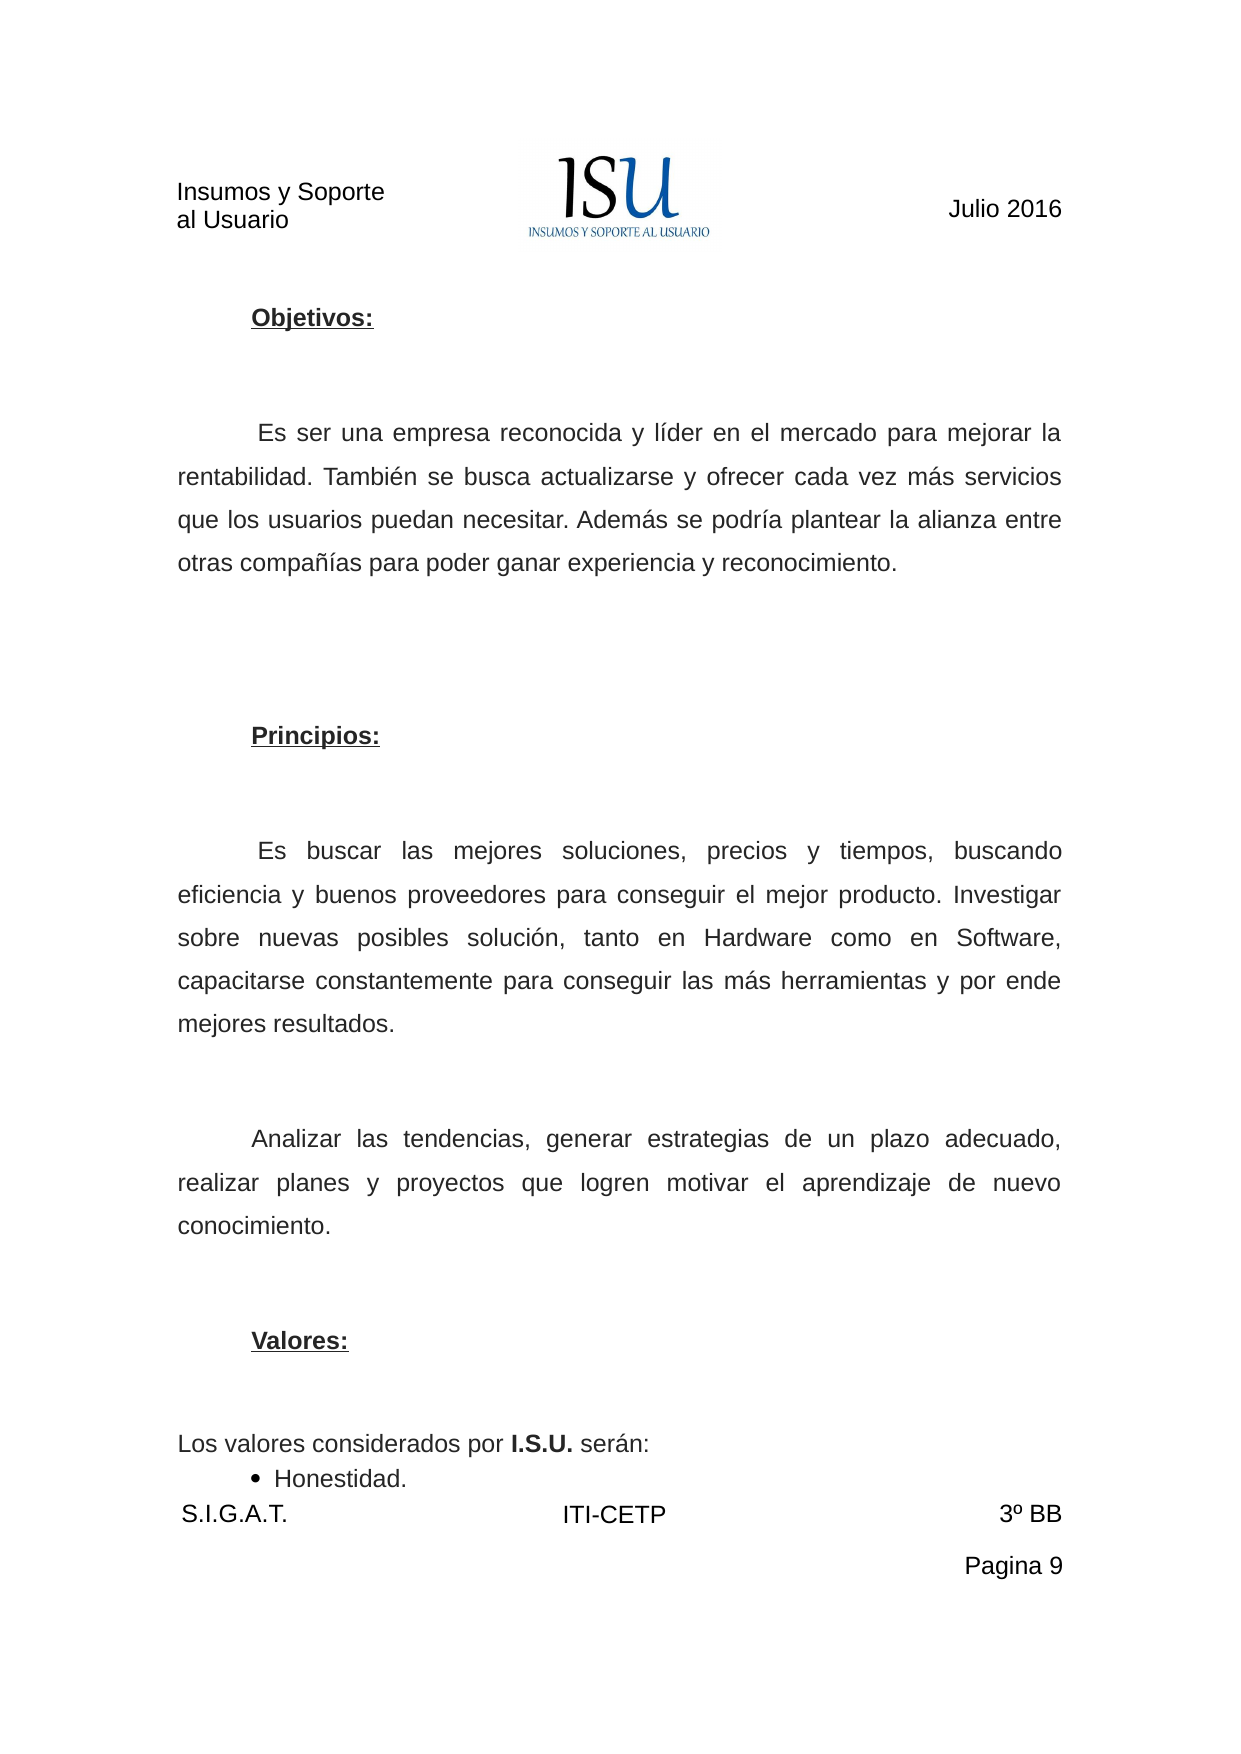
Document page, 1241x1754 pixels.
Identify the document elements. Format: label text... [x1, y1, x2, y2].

text Los valores considerados por I.S.U. serán: [177, 1429, 1063, 1458]
text Valores: [177, 1326, 1063, 1355]
text Principios: [177, 721, 1063, 750]
text Objetivos: [177, 260, 1063, 332]
text Es buscar las mejores soluciones, precios y tiempos, buscando eficiencia y buenos proveedores para conseguir el mejor producto. Investigar sobre nuevas posibles solución, tanto en Hardware como en Software, capacitarse constantemente para conseguir las más herramientas y por ende mejores resultados. [177, 836, 1063, 1038]
picture [517, 138, 723, 252]
text Analizar las tendencias, generar estrategias de un plazo adecuado, realizar planes y proyectos que logren motivar el aprendizaje de nuevo conocimiento. [177, 1124, 1063, 1239]
text Es ser una empresa reconocida y líder en el mercado para mejorar la rentabilidad. También se busca actualizarse y ofrecer cada vez más servicios que los usuarios puedan necesitar. Además se podría plantear la alianza entre otras compañías para poder ganar experiencia y reconocimiento. [177, 418, 1063, 577]
text Honestidad. [177, 1464, 1063, 1493]
